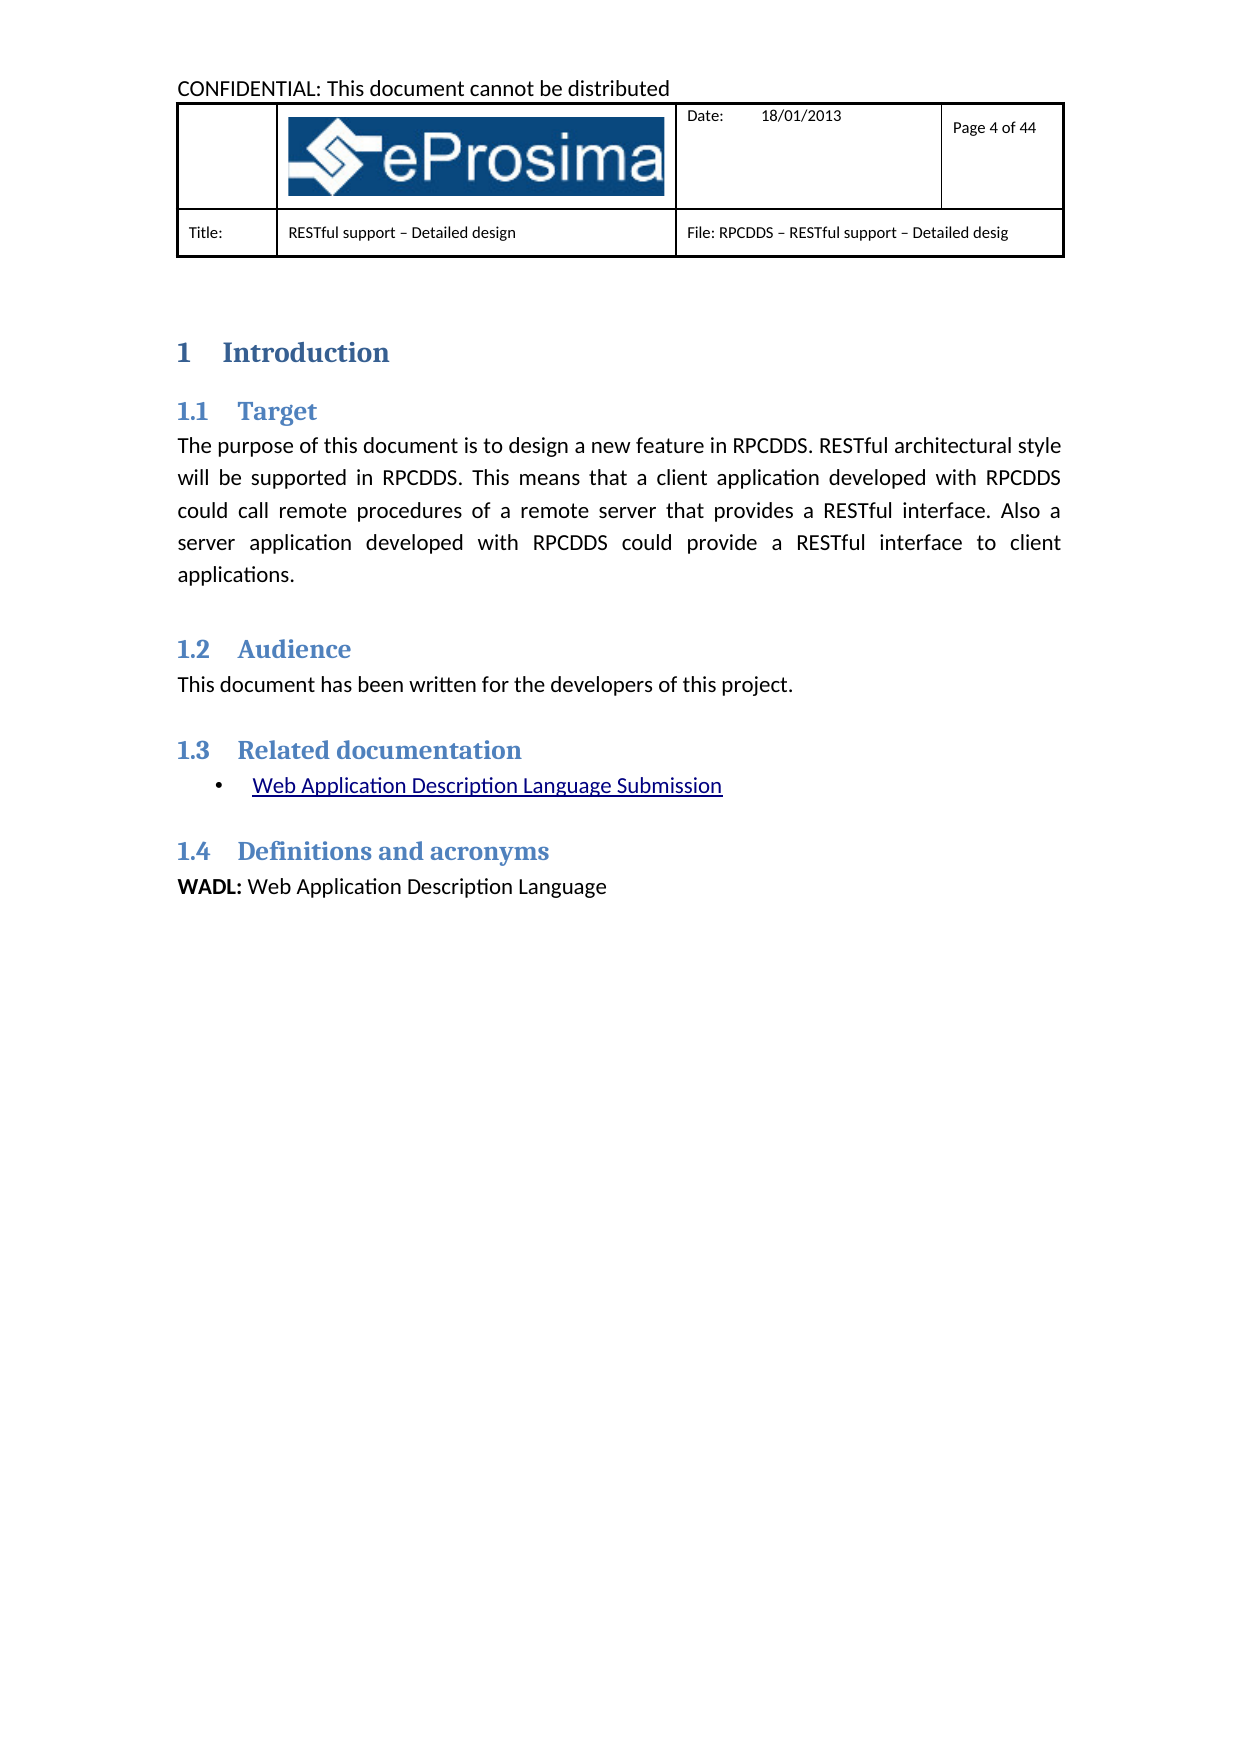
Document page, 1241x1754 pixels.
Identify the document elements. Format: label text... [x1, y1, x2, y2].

subtitle Audience [177, 634, 1063, 665]
subtitle Target [177, 396, 1063, 427]
subtitle Introduction [177, 336, 1063, 370]
list Web Application Description Language Submission [215, 771, 1063, 799]
text This document has been written for the developers of this project. [177, 670, 1063, 698]
subtitle Definitions and acronyms [177, 836, 1063, 868]
subtitle Related documentation [177, 735, 1063, 766]
text WADL: Web Application Description Language [177, 872, 1063, 900]
text The purpose of this document is to design a new feature in RPCDDS. RESTful architectural style will be supported in RPCDDS. This means that a client application developed with RPCDDS could call remote procedures of a remote server that provides a RESTful interface. Also a server application developed with RPCDDS could provide a RESTful interface to client applications. [177, 431, 1063, 588]
picture [288, 117, 665, 196]
